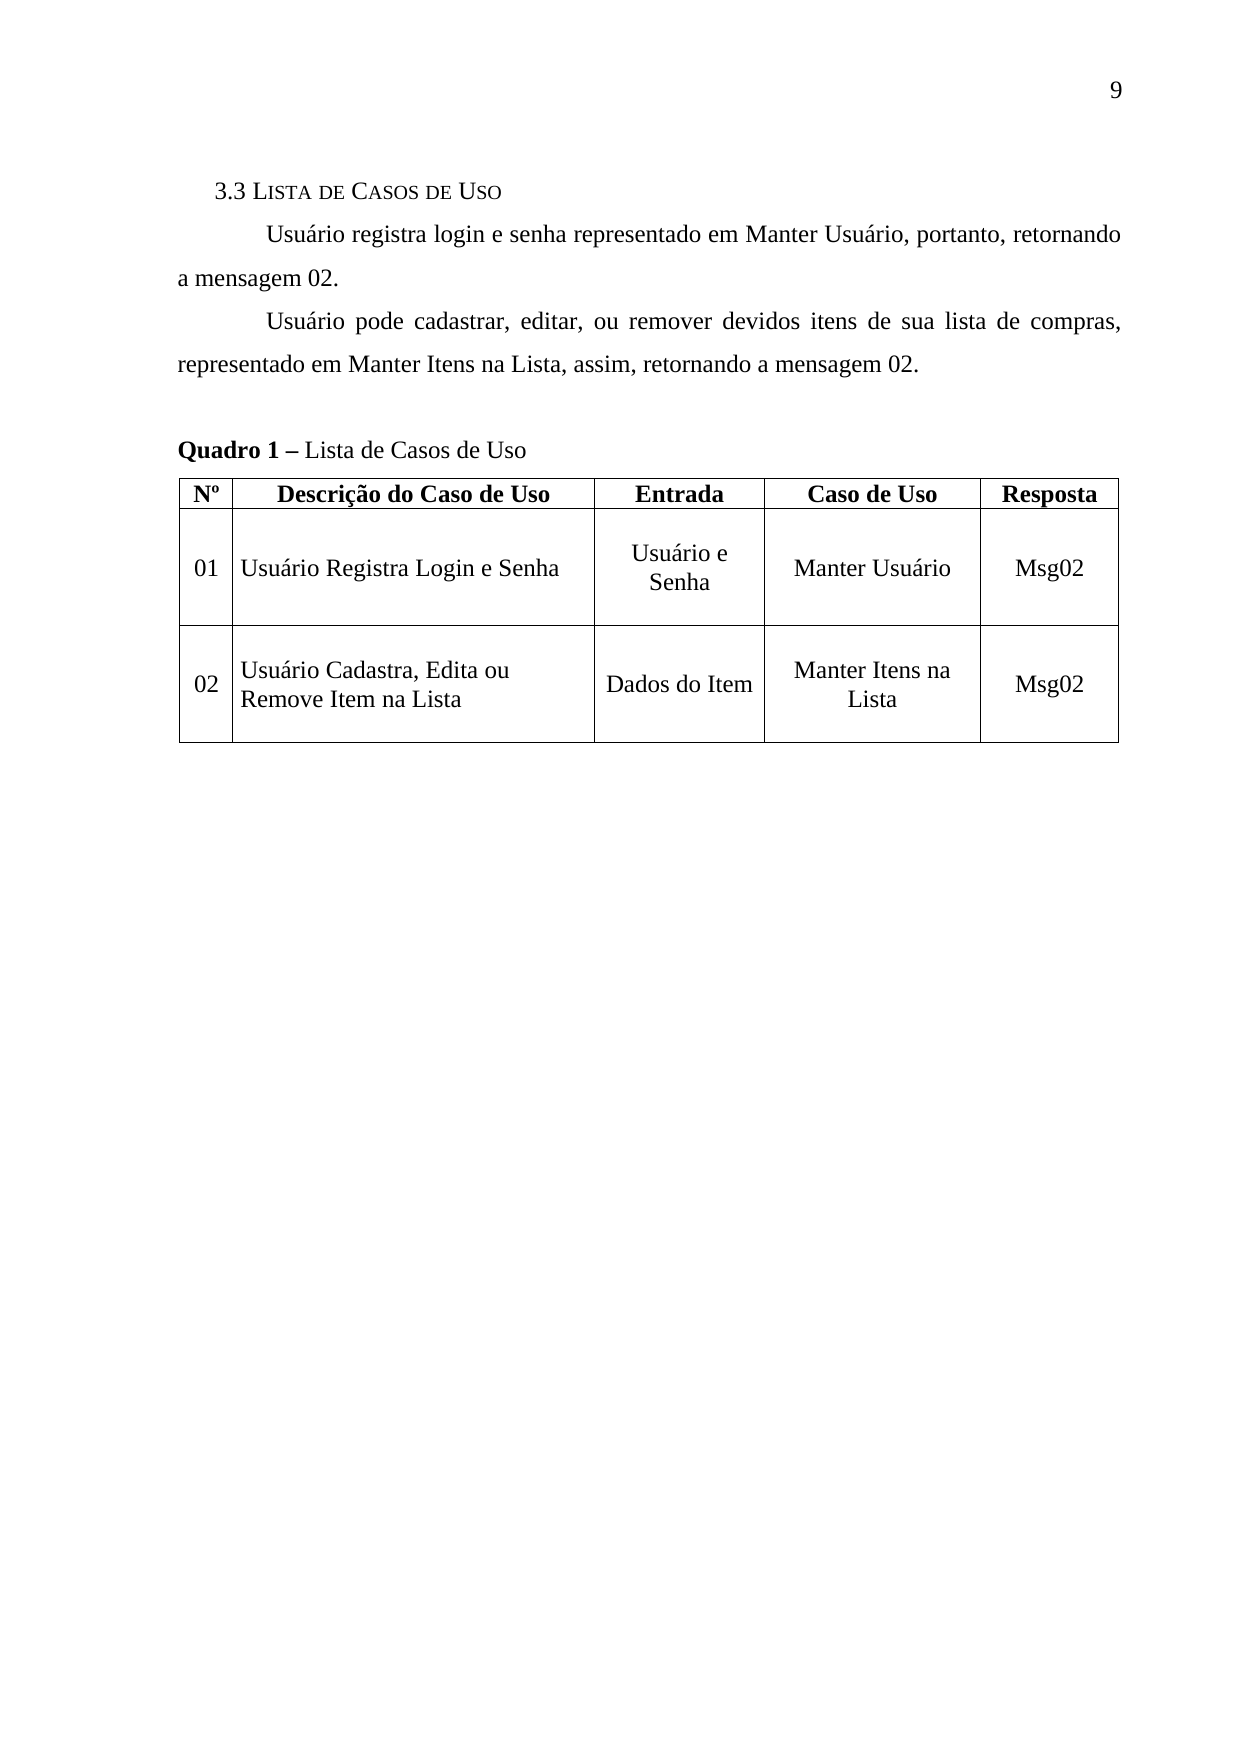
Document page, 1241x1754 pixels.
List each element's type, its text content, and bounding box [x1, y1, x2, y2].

table_header Nº [180, 479, 232, 508]
subtitle Lista de Casos de Uso [214, 176, 1122, 205]
table_cell Usuário Cadastra, Edita ou Remove Item na Lista [233, 626, 594, 742]
table_cell Manter Itens na Lista [765, 626, 980, 742]
table_cell Msg02 [981, 626, 1118, 742]
table_header Resposta [981, 479, 1118, 508]
text Usuário pode cadastrar, editar, ou remover devidos itens de sua lista de compras, representado em Manter Itens na Lista, assim, retornando a mensagem 02. [177, 306, 1122, 378]
table_header Descrição do Caso de Uso [233, 479, 594, 508]
text Usuário registra login e senha representado em Manter Usuário, portanto, retornando a mensagem 02. [177, 219, 1122, 291]
table_header Entrada [595, 479, 764, 508]
table_cell 01 [180, 509, 232, 625]
table_cell Msg02 [981, 509, 1118, 625]
table_cell 02 [180, 626, 232, 742]
table_cell Usuário e Senha [595, 509, 764, 625]
table_cell Manter Usuário [765, 509, 980, 625]
text Quadro 1 – Lista de Casos de Uso [177, 435, 1122, 464]
table_cell Dados do Item [595, 626, 764, 742]
table_header Caso de Uso [765, 479, 980, 508]
table_cell Usuário Registra Login e Senha [233, 509, 594, 625]
